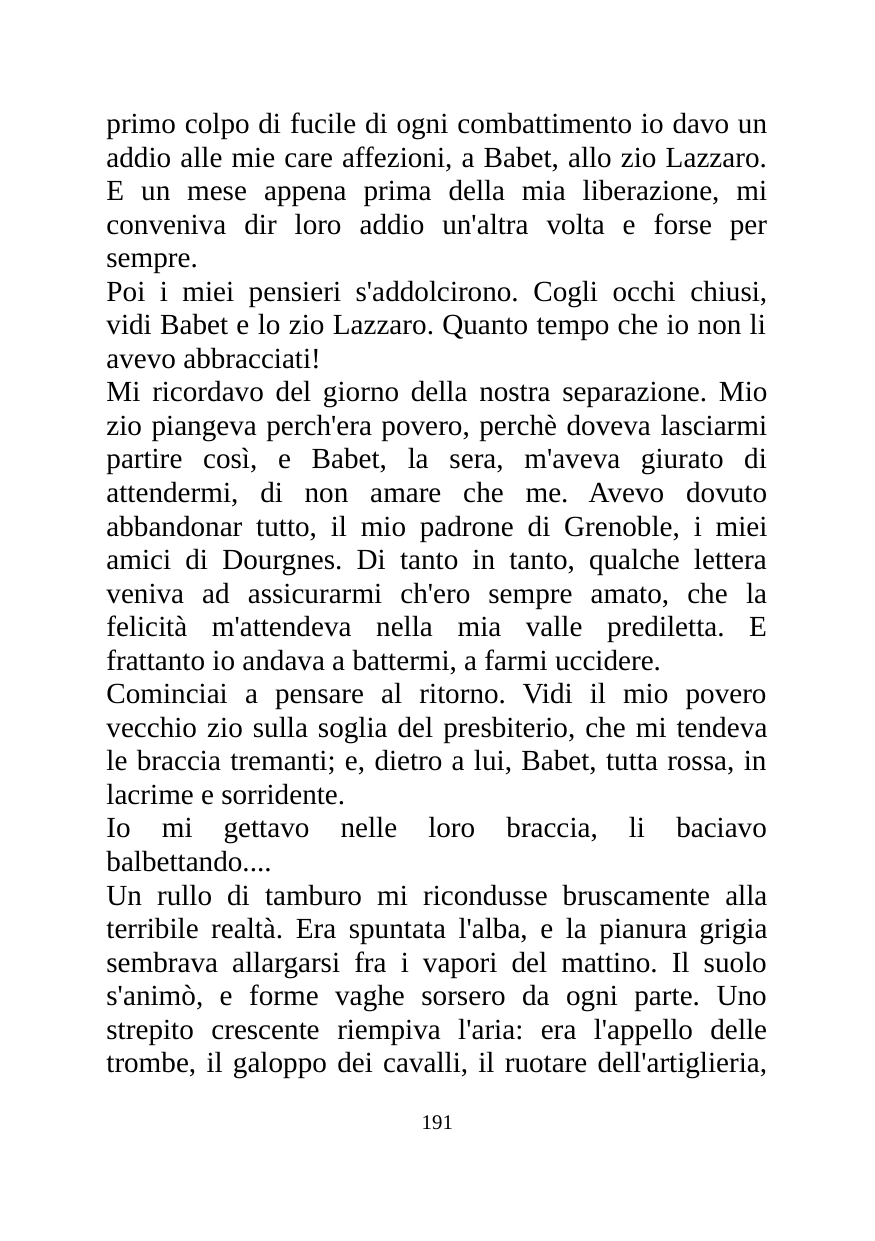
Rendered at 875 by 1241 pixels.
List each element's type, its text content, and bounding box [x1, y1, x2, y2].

text Cominciai a pensare al ritorno. Vidi il mio povero vecchio zio sulla soglia del presbiterio, che mi tendeva le braccia tremanti; e, dietro a lui, Babet, tutta rossa, in lacrime e sorridente. [106, 676, 768, 811]
text Io mi gettavo nelle loro braccia, li baciavo balbettando.... [106, 811, 768, 878]
text Mi ricordavo del giorno della nostra separazione. Mio zio piangeva perch'era povero, perchè doveva lasciarmi partire così, e Babet, la sera, m'aveva giurato di attendermi, di non amare che me. Avevo dovuto abbandonar tutto, il mio padrone di Grenoble, i miei amici di Dourgnes. Di tanto in tanto, qualche lettera veniva ad assicurarmi ch'ero sempre amato, che la felicità m'attendeva nella mia valle prediletta. E frattanto io andava a battermi, a farmi uccidere. [106, 374, 768, 676]
text Un rullo di tamburo mi ricondusse bruscamente alla terribile realtà. Era spuntata l'alba, e la pianura grigia sembrava allargarsi fra i vapori del mattino. Il suolo s'animò, e forme vaghe sorsero da ogni parte. Uno strepito crescente riempiva l'aria: era l'appello delle trombe, il galoppo dei cavalli, il ruotare dell'artiglieria, [106, 878, 768, 1079]
text Poi i miei pensieri s'addolcirono. Cogli occhi chiusi, vidi Babet e lo zio Lazzaro. Quanto tempo che io non li avevo abbracciati! [106, 274, 768, 374]
text primo colpo di fucile di ogni combattimento io davo un addio alle mie care affezioni, a Babet, allo zio Lazzaro. E un mese appena prima della mia liberazione, mi conveniva dir loro addio un'altra volta e forse per sempre. [106, 106, 768, 274]
